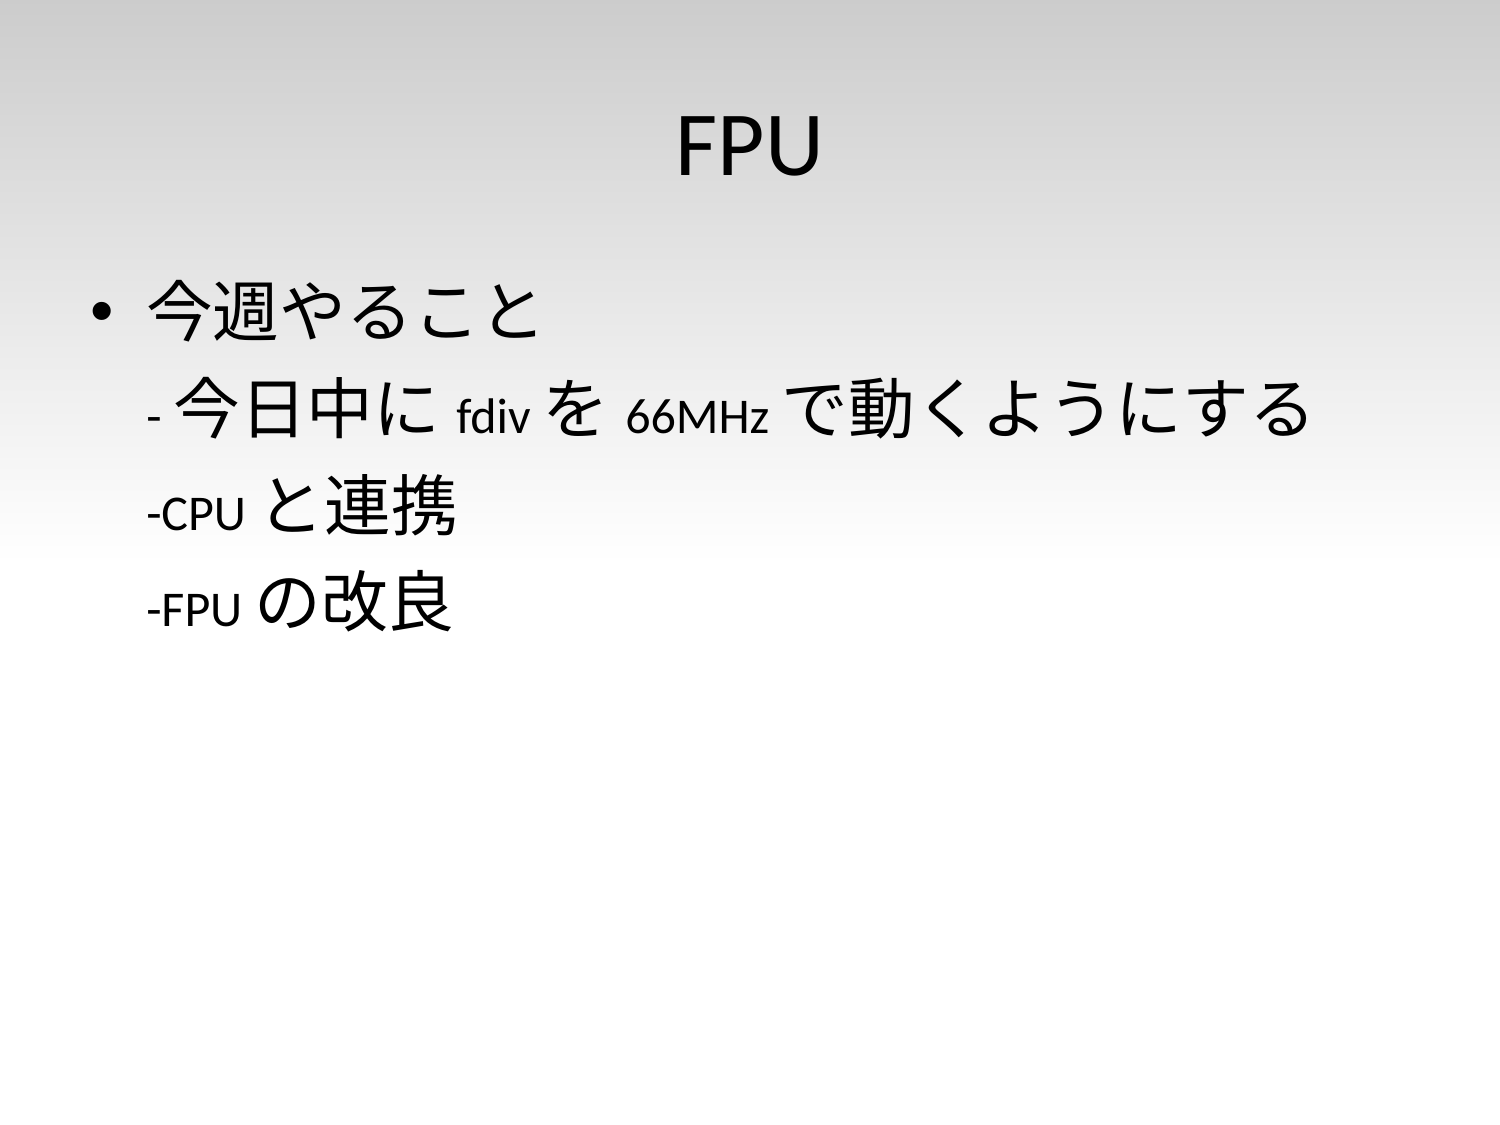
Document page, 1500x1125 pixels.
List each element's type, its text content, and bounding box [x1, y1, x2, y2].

list 今週やること -今日中にfdivを66MHzで動くようにする -CPUと連携 -FPUの改良 [75, 262, 1426, 1005]
title FPU [75, 45, 1426, 233]
